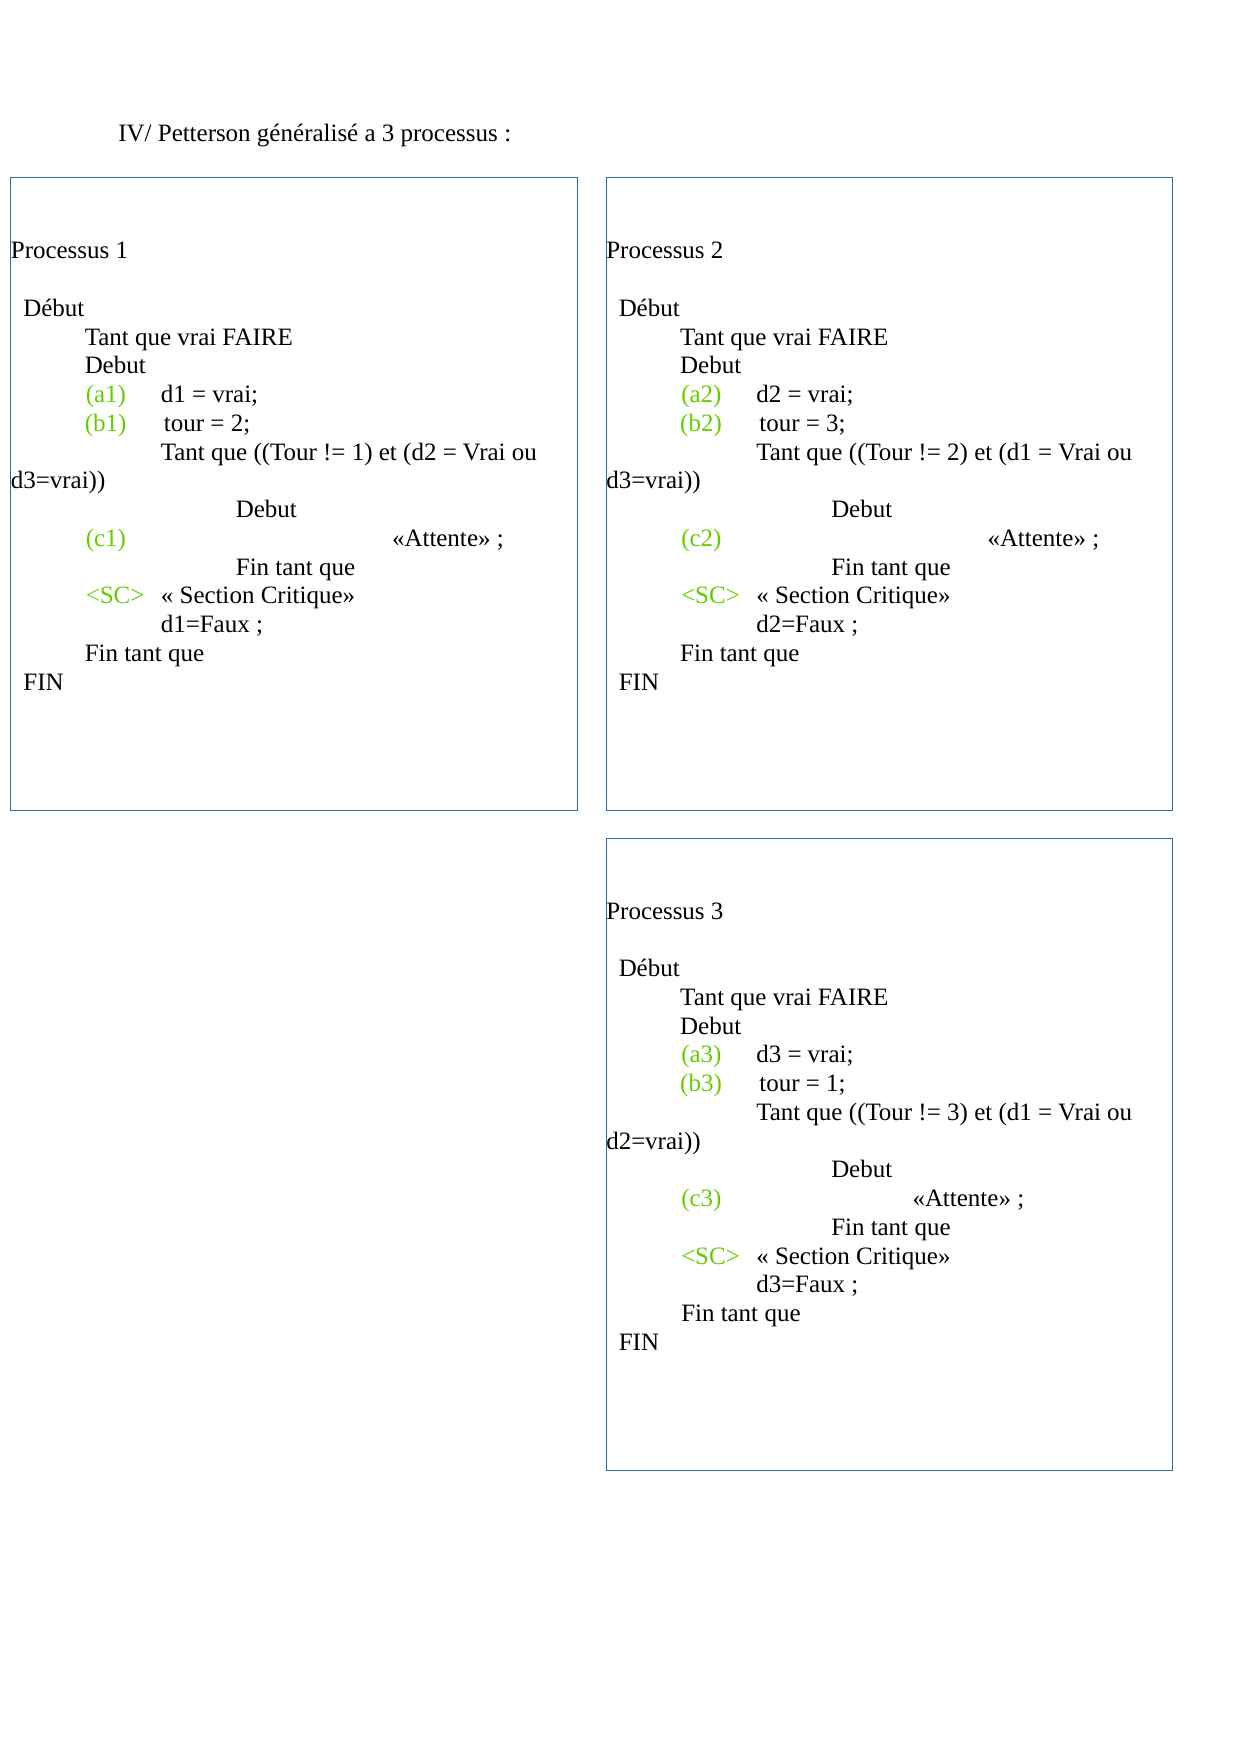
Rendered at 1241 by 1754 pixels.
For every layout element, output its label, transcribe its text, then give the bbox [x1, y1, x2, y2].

text IV/ Petterson généralisé a 3 processus : [118, 118, 1122, 147]
